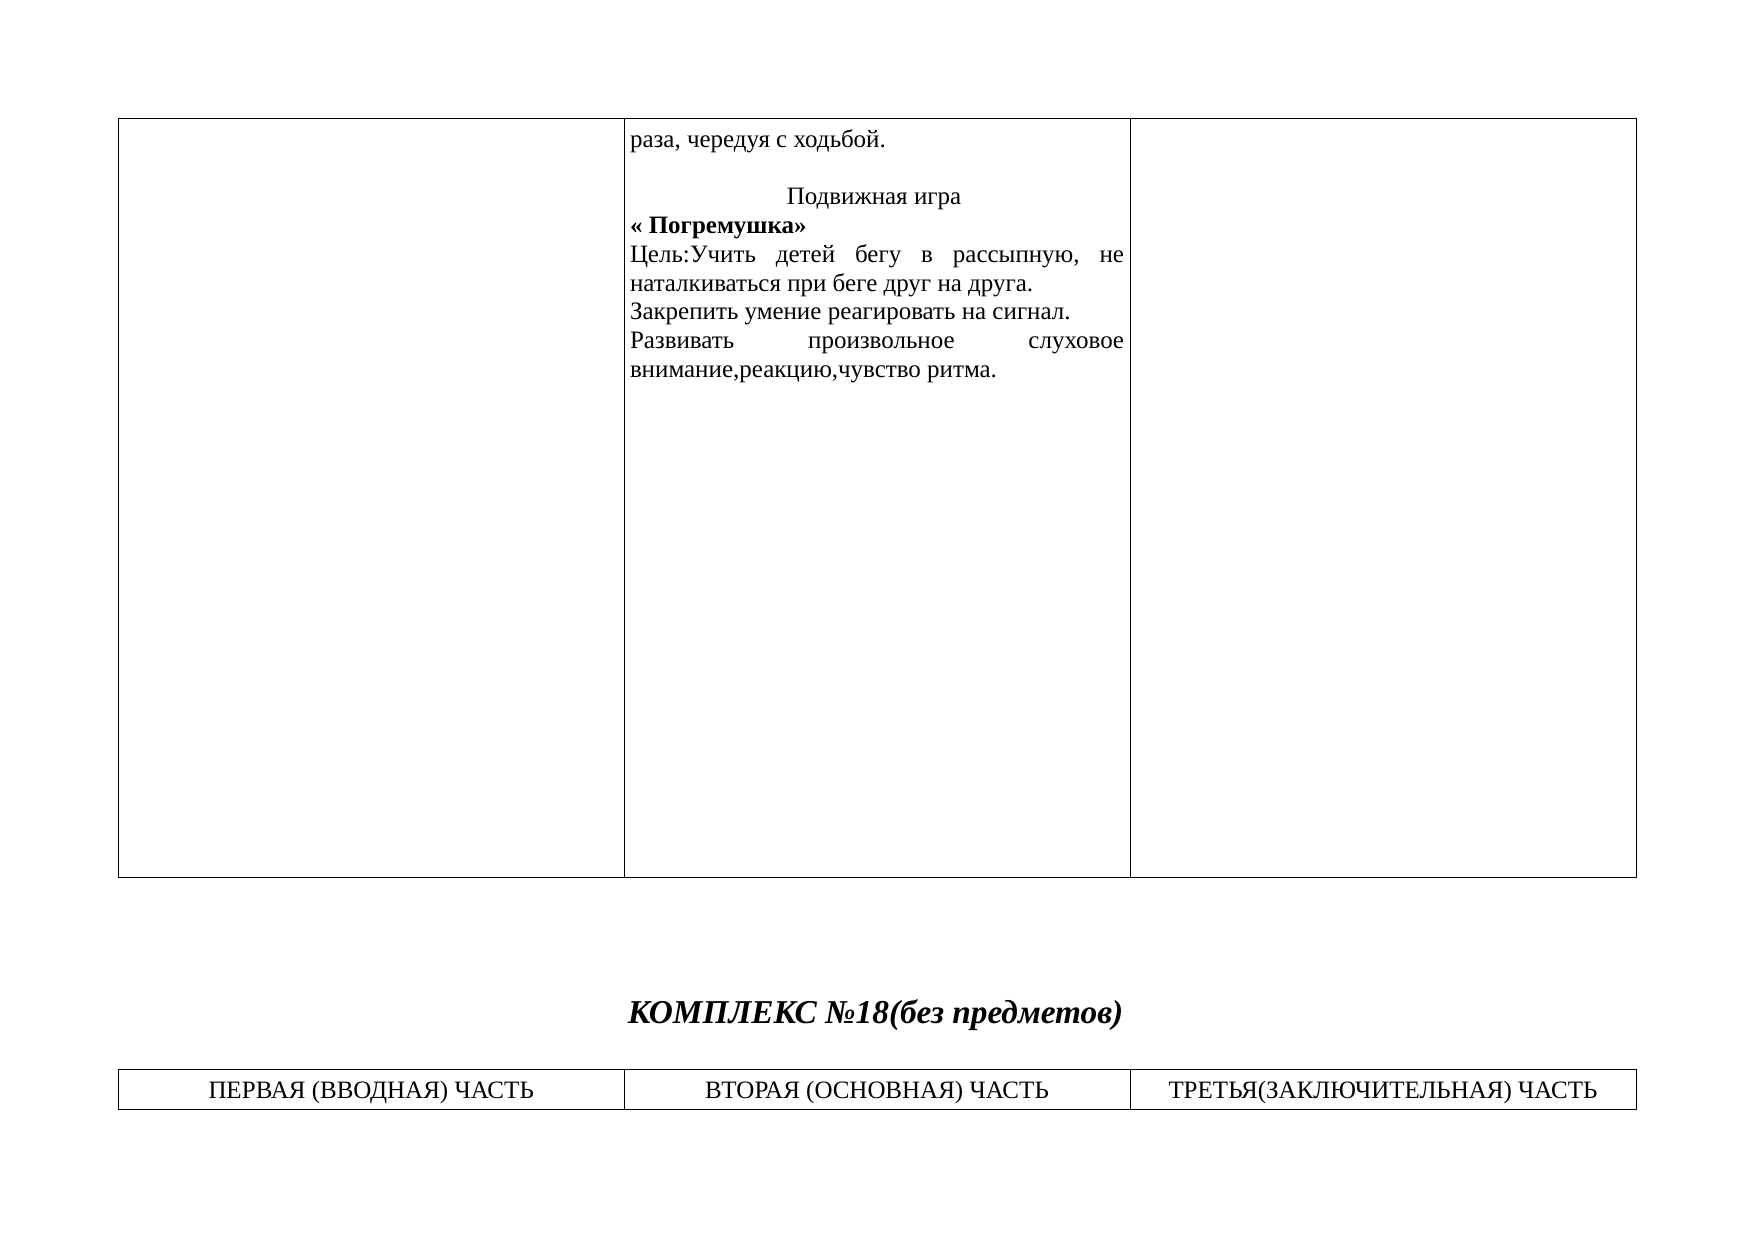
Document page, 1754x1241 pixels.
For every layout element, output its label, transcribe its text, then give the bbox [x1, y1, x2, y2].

table_cell [119, 119, 624, 877]
table_cell [1131, 119, 1636, 877]
table_header ВТОРАЯ (ОСНОВНАЯ) ЧАСТЬ [625, 1070, 1130, 1109]
table_header ТРЕТЬЯ(ЗАКЛЮЧИТЕЛЬНАЯ) ЧАСТЬ [1131, 1070, 1636, 1109]
table_header ПЕРВАЯ (ВВОДНАЯ) ЧАСТЬ [119, 1070, 624, 1109]
text КОМПЛЕКС №18(без предметов) [118, 992, 1636, 1031]
table_cell раза, чередуя с ходьбой. Подвижная игра « Погремушка» Цель:Учить детей бегу в рассыпную, не наталкиваться при беге друг на друга. Закрепить умение реагировать на сигнал. Развивать произвольное слуховое внимание,реакцию,чувство ритма. [625, 119, 1130, 877]
